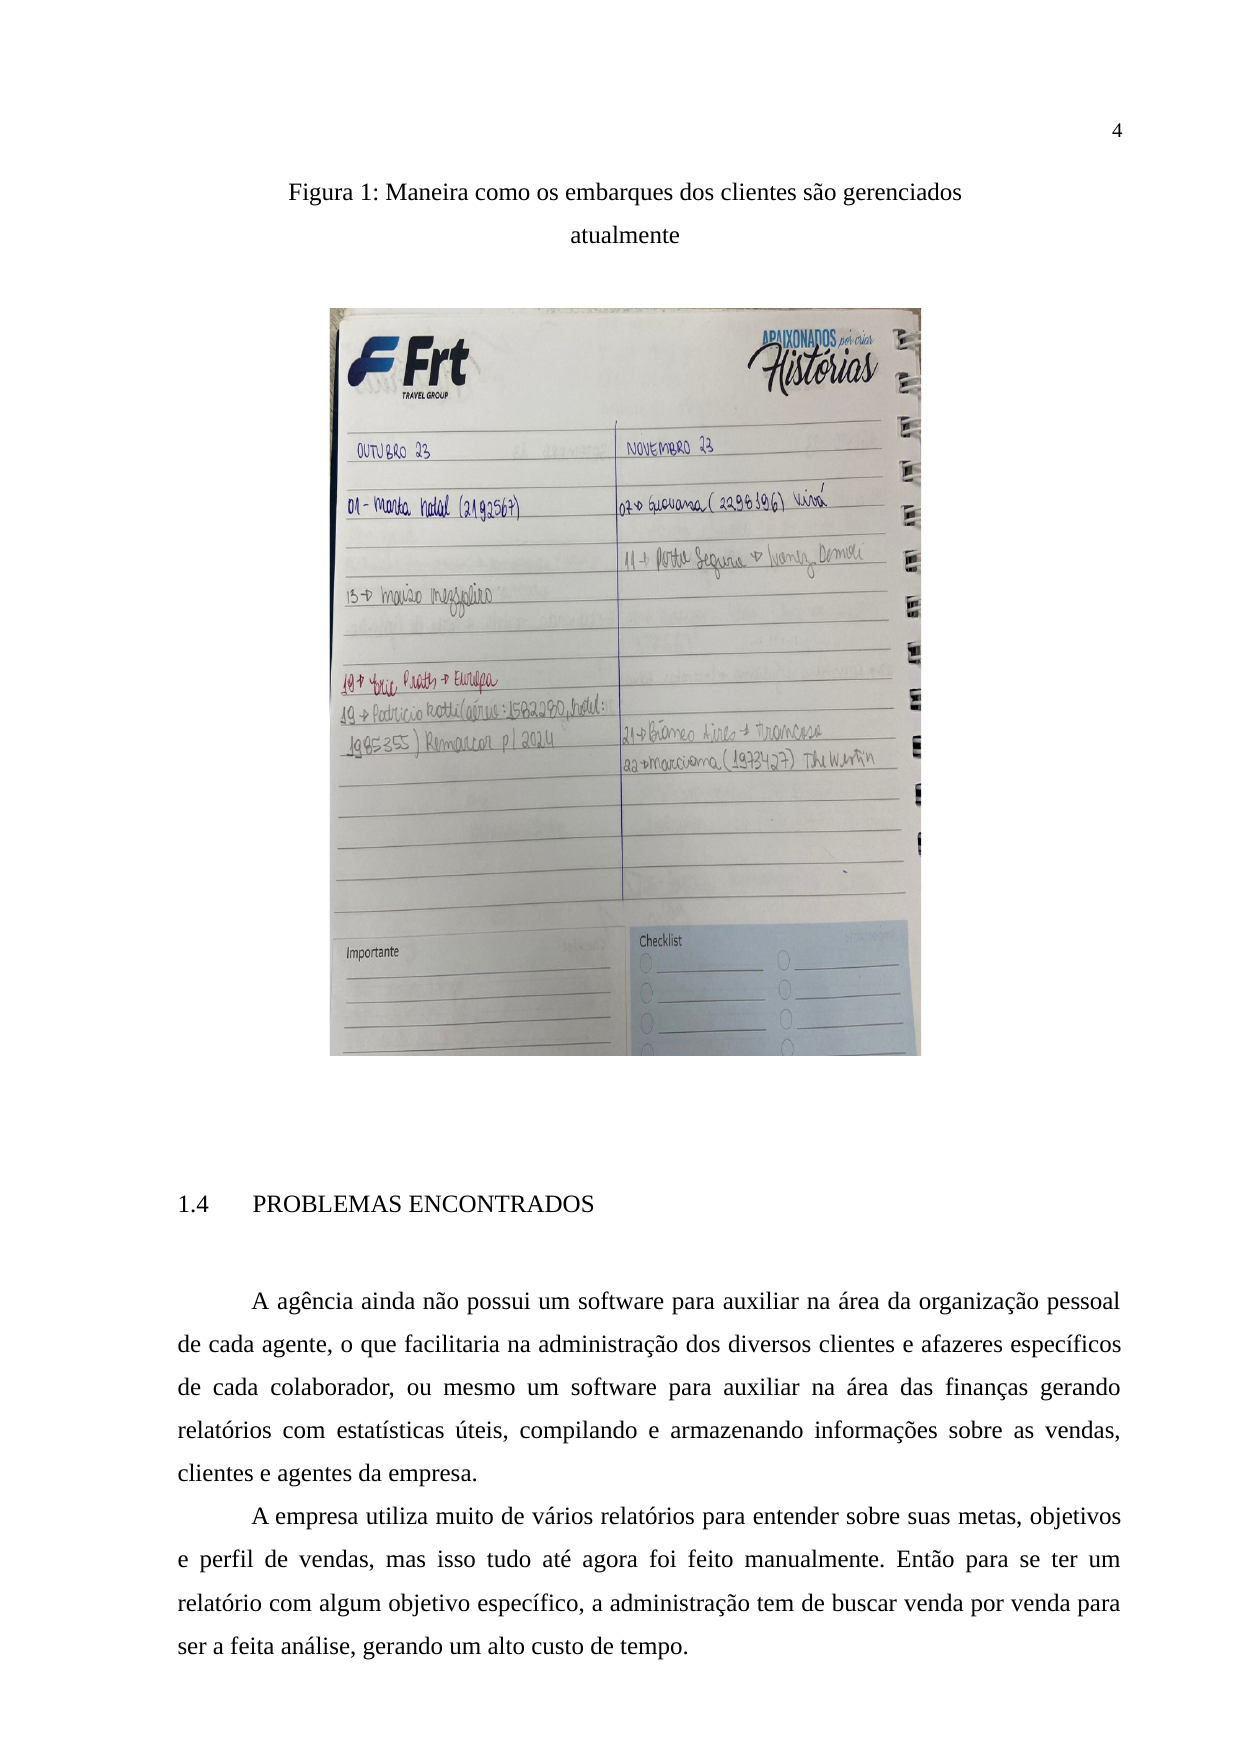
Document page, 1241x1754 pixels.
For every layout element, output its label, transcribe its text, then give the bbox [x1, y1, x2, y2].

text A agência ainda não possui um software para auxiliar na área da organização pessoal de cada agente, o que facilitaria na administração dos diversos clientes e afazeres específicos de cada colaborador, ou mesmo um software para auxiliar na área das finanças gerando relatórios com estatísticas úteis, compilando e armazenando informações sobre as vendas, clientes e agentes da empresa. [177, 1286, 1122, 1487]
subtitle PROBLEMAS ENCONTRADOS [177, 1189, 1122, 1218]
text A empresa utiliza muito de vários relatórios para entender sobre suas metas, objetivos e perfil de vendas, mas isso tudo até agora foi feito manualmente. Então para se ter um relatório com algum objetivo específico, a administração tem de buscar venda por venda para ser a feita análise, gerando um alto custo de tempo. [177, 1501, 1122, 1659]
text Figura 1: Maneira como os embarques dos clientes são gerenciados atualmente [251, 177, 999, 249]
picture [330, 308, 921, 1056]
